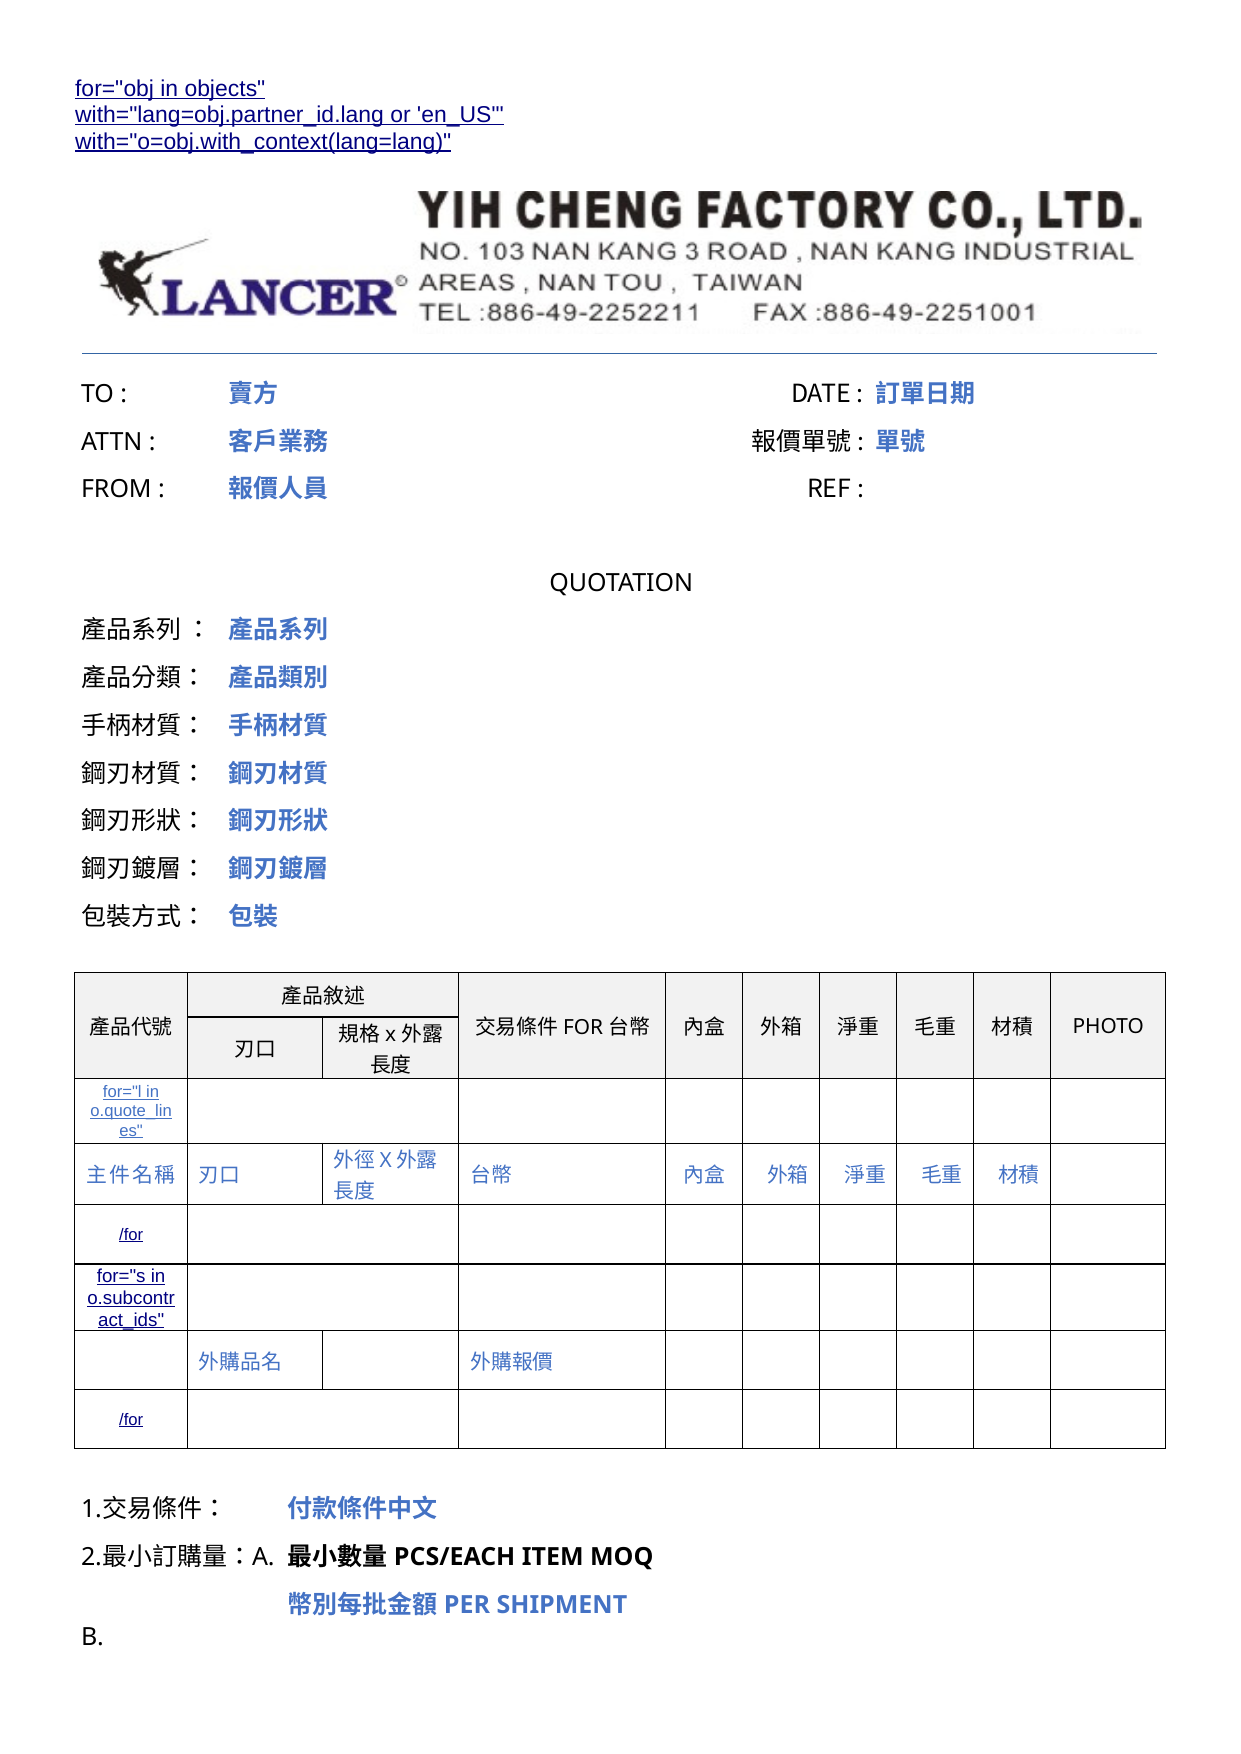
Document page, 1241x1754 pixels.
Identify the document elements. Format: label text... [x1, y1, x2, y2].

table_cell [666, 1079, 742, 1143]
table_cell ATTN : [75, 416, 223, 463]
table_cell 刃口 [188, 1144, 322, 1204]
table_cell B. [75, 1579, 281, 1658]
table_cell 鋼刃形狀 [222, 795, 1167, 843]
table_cell [974, 1331, 1050, 1389]
table_header 外箱 [743, 973, 819, 1078]
table_cell [459, 1390, 665, 1448]
text with="lang=obj.partner_id.lang or 'en_US'" [75, 101, 1165, 128]
table_cell [666, 1205, 742, 1263]
table_cell 最小數量 PCS/EACH ITEM MOQ [281, 1531, 1167, 1579]
table_cell [459, 1205, 665, 1263]
table_cell 主件名稱 [75, 1144, 187, 1204]
table_header 付款條件中文 [281, 1483, 1167, 1531]
text for="obj in objects" [75, 75, 1165, 101]
table_cell 外購品名 [188, 1331, 322, 1389]
table_header [974, 1265, 1050, 1330]
table_cell 鋼刃形狀： [75, 795, 222, 843]
table_cell 2.最小訂購量：A. [75, 1531, 281, 1579]
table_header 賣方 [223, 368, 619, 416]
table_header DATE : [619, 368, 869, 416]
table_cell [869, 463, 1167, 511]
table_cell [1051, 1331, 1165, 1389]
table_cell /for [75, 1390, 187, 1448]
table_header 產品敘述 [188, 973, 458, 1016]
table_cell [1051, 1390, 1165, 1448]
table_header 訂單日期 [869, 368, 1167, 416]
table_cell 產品類別 [222, 652, 1167, 699]
table_cell [974, 1390, 1050, 1448]
table_cell 外箱 [743, 1144, 819, 1204]
table_cell 手柄材質 [222, 700, 1167, 747]
table_header 交易條件 FOR 台幣 [459, 973, 665, 1078]
table_cell [75, 1331, 187, 1389]
table_header 內盒 [666, 973, 742, 1078]
table_cell 規格 x 外露長度 [323, 1018, 458, 1078]
table_cell 產品分類： [75, 652, 222, 699]
text with="o=obj.with_context(lang=lang)" [75, 128, 1165, 154]
table_cell 外購報價 [459, 1331, 665, 1389]
table_header 1.交易條件： [75, 1483, 281, 1531]
table_cell [1051, 1205, 1165, 1263]
table_cell [188, 1079, 458, 1143]
table_header [743, 1265, 819, 1330]
table_cell 鋼刃鍍層： [75, 843, 222, 890]
table_cell 外徑X外露長度 [323, 1144, 458, 1204]
table_cell [897, 1390, 973, 1448]
table_header [459, 1265, 665, 1330]
table_cell [820, 1390, 896, 1448]
table_cell [666, 1331, 742, 1389]
table_cell [75, 511, 223, 559]
table_cell QUOTATION [75, 559, 1167, 604]
table_cell [323, 1331, 458, 1389]
table_cell [897, 1205, 973, 1263]
table_cell 鋼刃材質 [222, 747, 1167, 795]
table_cell /for [75, 1205, 187, 1263]
table_cell [743, 1331, 819, 1389]
table_cell 手柄材質： [75, 700, 222, 747]
table_header 淨重 [820, 973, 896, 1078]
table_cell [459, 1079, 665, 1143]
table_cell 毛重 [897, 1144, 973, 1204]
table_cell [820, 1205, 896, 1263]
table_cell [223, 511, 619, 559]
table_cell [897, 1079, 973, 1143]
table_header for="s in o.subcontract_ids" [75, 1265, 187, 1330]
table_cell REF : [619, 463, 869, 511]
table_cell 材積 [974, 1144, 1050, 1204]
table_cell 內盒 [666, 1144, 742, 1204]
table_header 產品系列 ： [75, 604, 222, 652]
table_cell [619, 511, 869, 559]
table_cell [1051, 1079, 1165, 1143]
table_cell [869, 511, 1167, 559]
table_cell 淨重 [820, 1144, 896, 1204]
table_header TO : [75, 368, 223, 416]
table_header 產品系列 [222, 604, 1167, 652]
table_cell 報價單號 : [619, 416, 869, 463]
table_cell [974, 1205, 1050, 1263]
table_header PHOTO [1051, 973, 1165, 1078]
table_header [820, 1265, 896, 1330]
table_cell 鋼刃材質： [75, 747, 222, 795]
table_cell 單號 [869, 416, 1167, 463]
table_cell 鋼刃鍍層 [222, 843, 1167, 890]
table_cell [743, 1079, 819, 1143]
table_cell 幣別每批金額 PER SHIPMENT [281, 1579, 1167, 1658]
table_header 產品代號 [75, 973, 187, 1078]
table_cell 刃口 [188, 1018, 322, 1078]
table_cell [666, 1390, 742, 1448]
table_header [897, 1265, 973, 1330]
table_header [666, 1265, 742, 1330]
table_cell [820, 1331, 896, 1389]
table_cell FROM : [75, 463, 223, 511]
table_cell 包裝 [222, 890, 1167, 938]
table_cell [820, 1079, 896, 1143]
table_header 材積 [974, 973, 1050, 1078]
table_cell 台幣 [459, 1144, 665, 1204]
table_header [1051, 1265, 1165, 1330]
table_cell [974, 1079, 1050, 1143]
table_cell 報價人員 [223, 463, 619, 511]
table_cell 客戶業務 [223, 416, 619, 463]
table_cell for="l in o.quote_lines" [75, 1079, 187, 1143]
table_cell [897, 1331, 973, 1389]
table_cell [1051, 1144, 1165, 1204]
table_cell [743, 1390, 819, 1448]
table_header [188, 1265, 458, 1330]
table_header 毛重 [897, 973, 973, 1078]
table_cell [188, 1205, 458, 1263]
table_cell 包裝方式： [75, 890, 222, 938]
picture [98, 191, 1142, 334]
table_cell [743, 1205, 819, 1263]
table_cell [188, 1390, 458, 1448]
